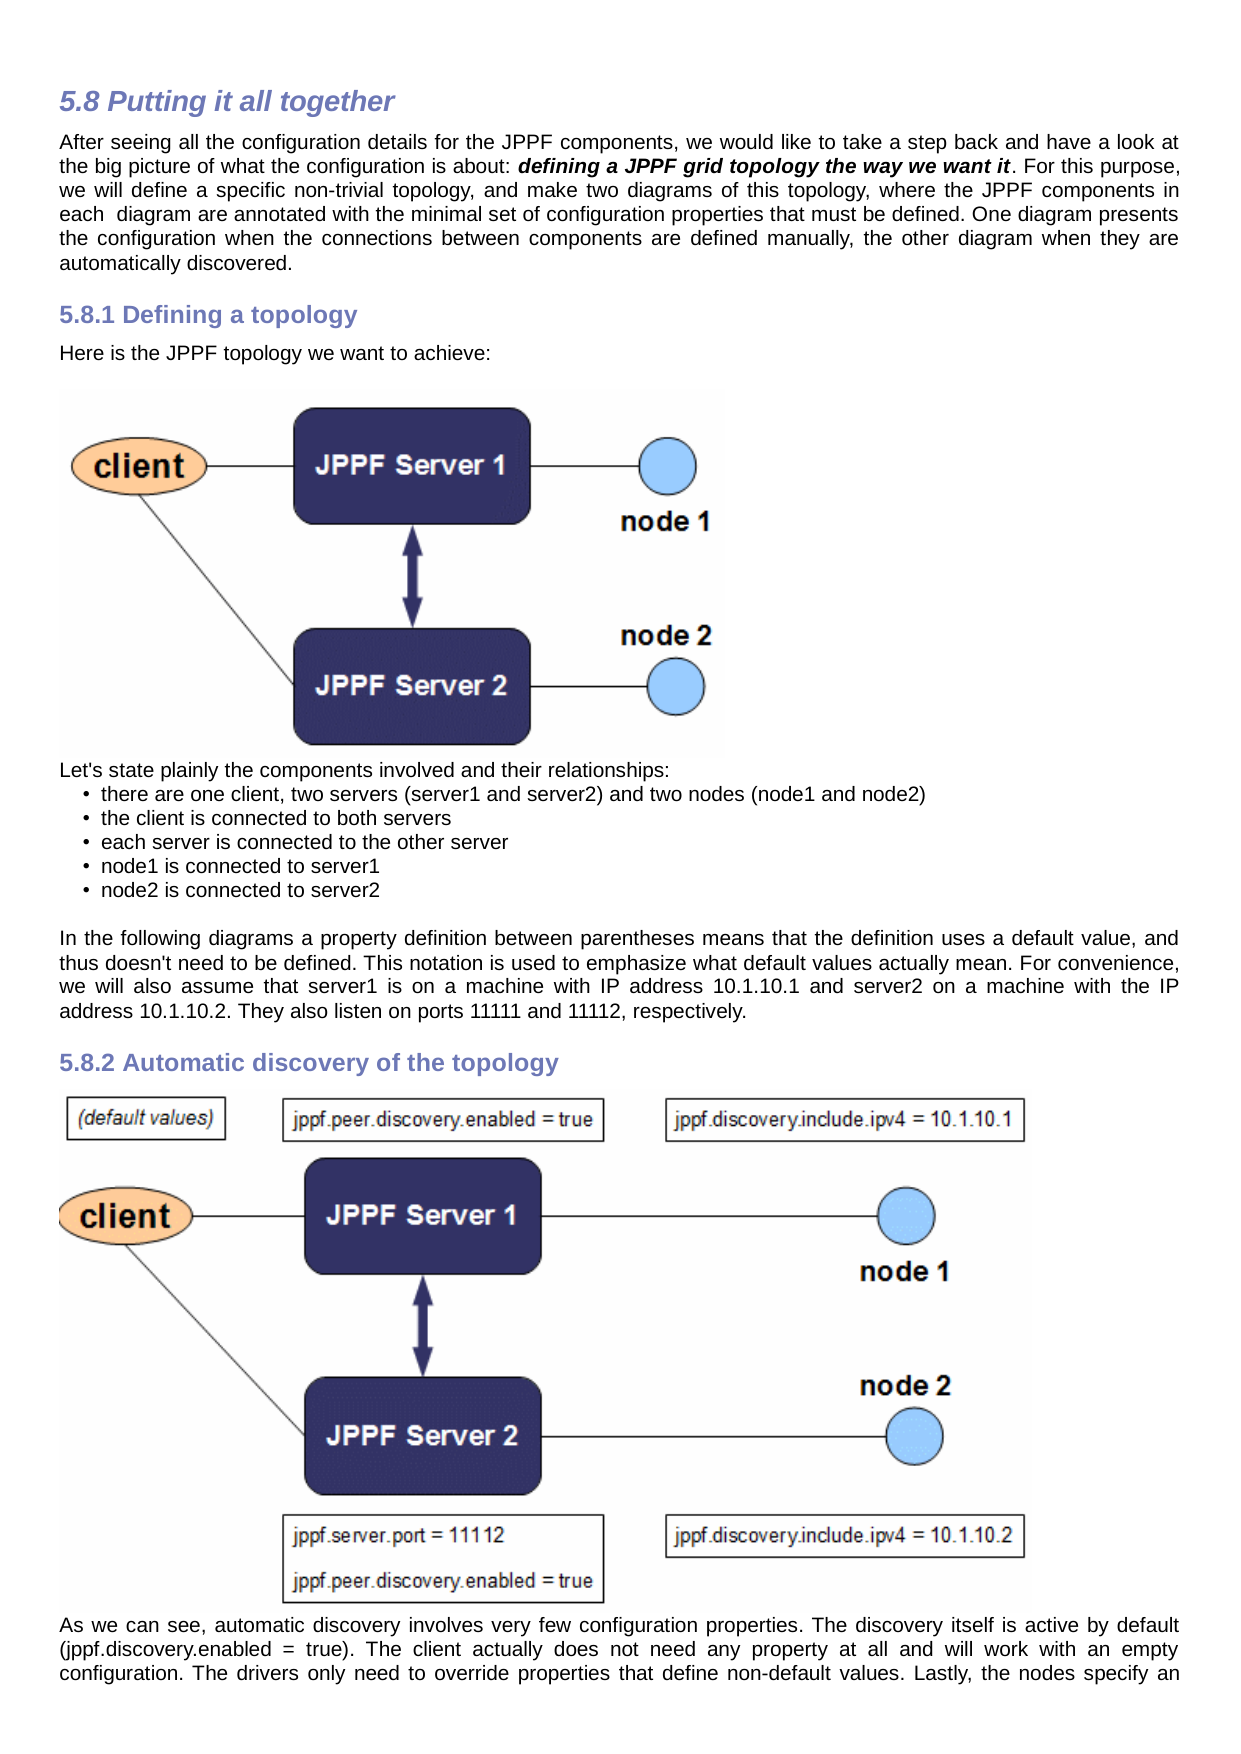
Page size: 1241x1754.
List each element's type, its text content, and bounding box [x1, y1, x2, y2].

subtitle Defining a topology [59, 299, 1181, 328]
text As we can see, automatic discovery involves very few configuration properties. The discovery itself is active by default (jppf.discovery.enabled = true). The client actually does not need any property at all and will work with an empty configuration. The drivers only need to override properties that define non-default values. Lastly, the nodes specify an [59, 1613, 1181, 1685]
subtitle Putting it all together [59, 84, 1181, 118]
subtitle Automatic discovery of the topology [59, 1048, 1181, 1077]
text After seeing all the configuration details for the JPPF components, we would like to take a step back and have a look at the big picture of what the configuration is about: defining a JPPF grid topology the way we want it. For this purpose, we will define a specific non-trivial topology, and make two diagrams of this topology, where the JPPF components in each diagram are annotated with the minimal set of configuration properties that must be defined. One diagram presents the configuration when the connections between components are defined manually, the other diagram when they are automatically discovered. [59, 130, 1181, 274]
list the client is connected to both servers [83, 806, 1181, 830]
text Let's state plainly the components involved and their relationships: [59, 758, 1181, 782]
picture [59, 1089, 1033, 1613]
list node1 is connected to server1 [83, 854, 1181, 878]
list node2 is connected to server2 [83, 878, 1181, 902]
list each server is connected to the other server [83, 830, 1181, 854]
picture [59, 389, 725, 758]
text Here is the JPPF topology we want to achieve: [59, 341, 1181, 365]
text In the following diagrams a property definition between parentheses means that the definition uses a default value, and thus doesn't need to be defined. This notation is used to emphasize what default values actually mean. For convenience, we will also assume that server1 is on a machine with IP address 10.1.10.1 and server2 on a machine with the IP address 10.1.10.2. They also listen on ports 11111 and 11112, respectively. [59, 926, 1181, 1023]
list there are one client, two servers (server1 and server2) and two nodes (node1 and node2) [83, 782, 1181, 806]
